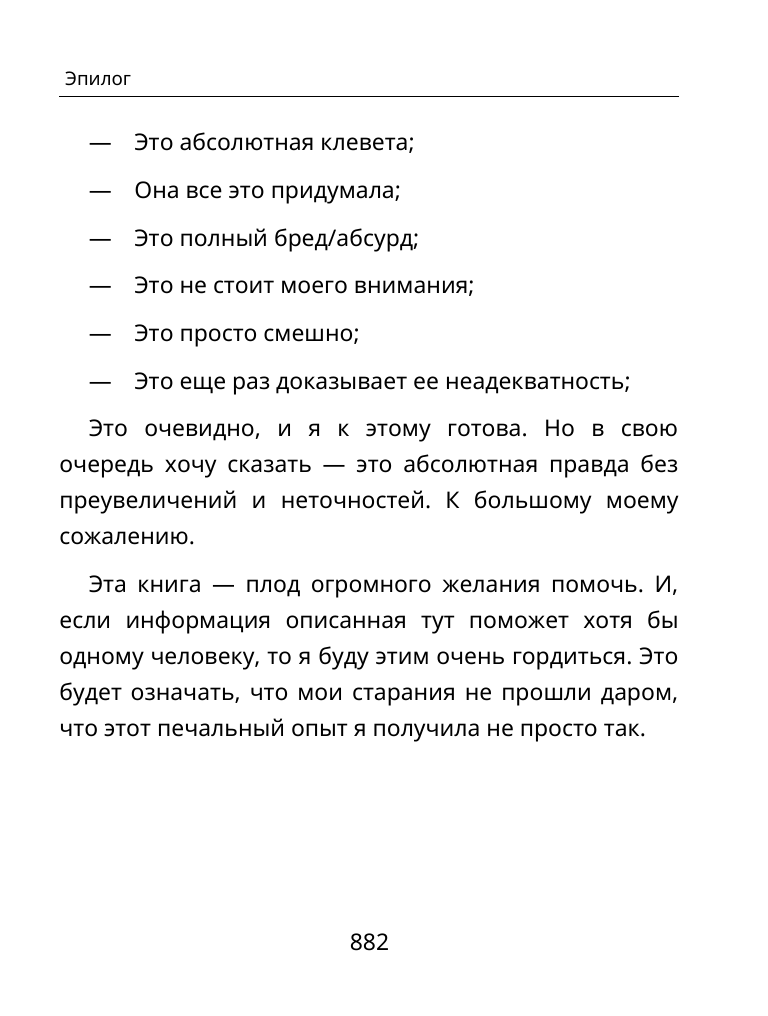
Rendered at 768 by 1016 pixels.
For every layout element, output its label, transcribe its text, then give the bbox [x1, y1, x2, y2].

list Это еще раз доказывает ее неадекватность; [59, 364, 679, 396]
list Это не стоит моего внимания; [59, 269, 679, 300]
list Она все это придумала; [59, 174, 679, 205]
list Это просто смешно; [59, 317, 679, 348]
text Это очевидно, и я к этому готова. Но в свою очередь хочу сказать — это абсолютная правда без преувеличений и неточностей. К большому моему сожалению. [59, 412, 679, 551]
text Эта книга — плод огромного желания помочь. И, если информация описанная тут поможет хотя бы одному человеку, то я буду этим очень гордиться. Это будет означать, что мои старания не прошли даром, что этот печальный опыт я получила не просто так. [59, 568, 679, 743]
list Это абсолютная клевета; [59, 126, 679, 157]
list Это полный бред/абсурд; [59, 221, 679, 253]
